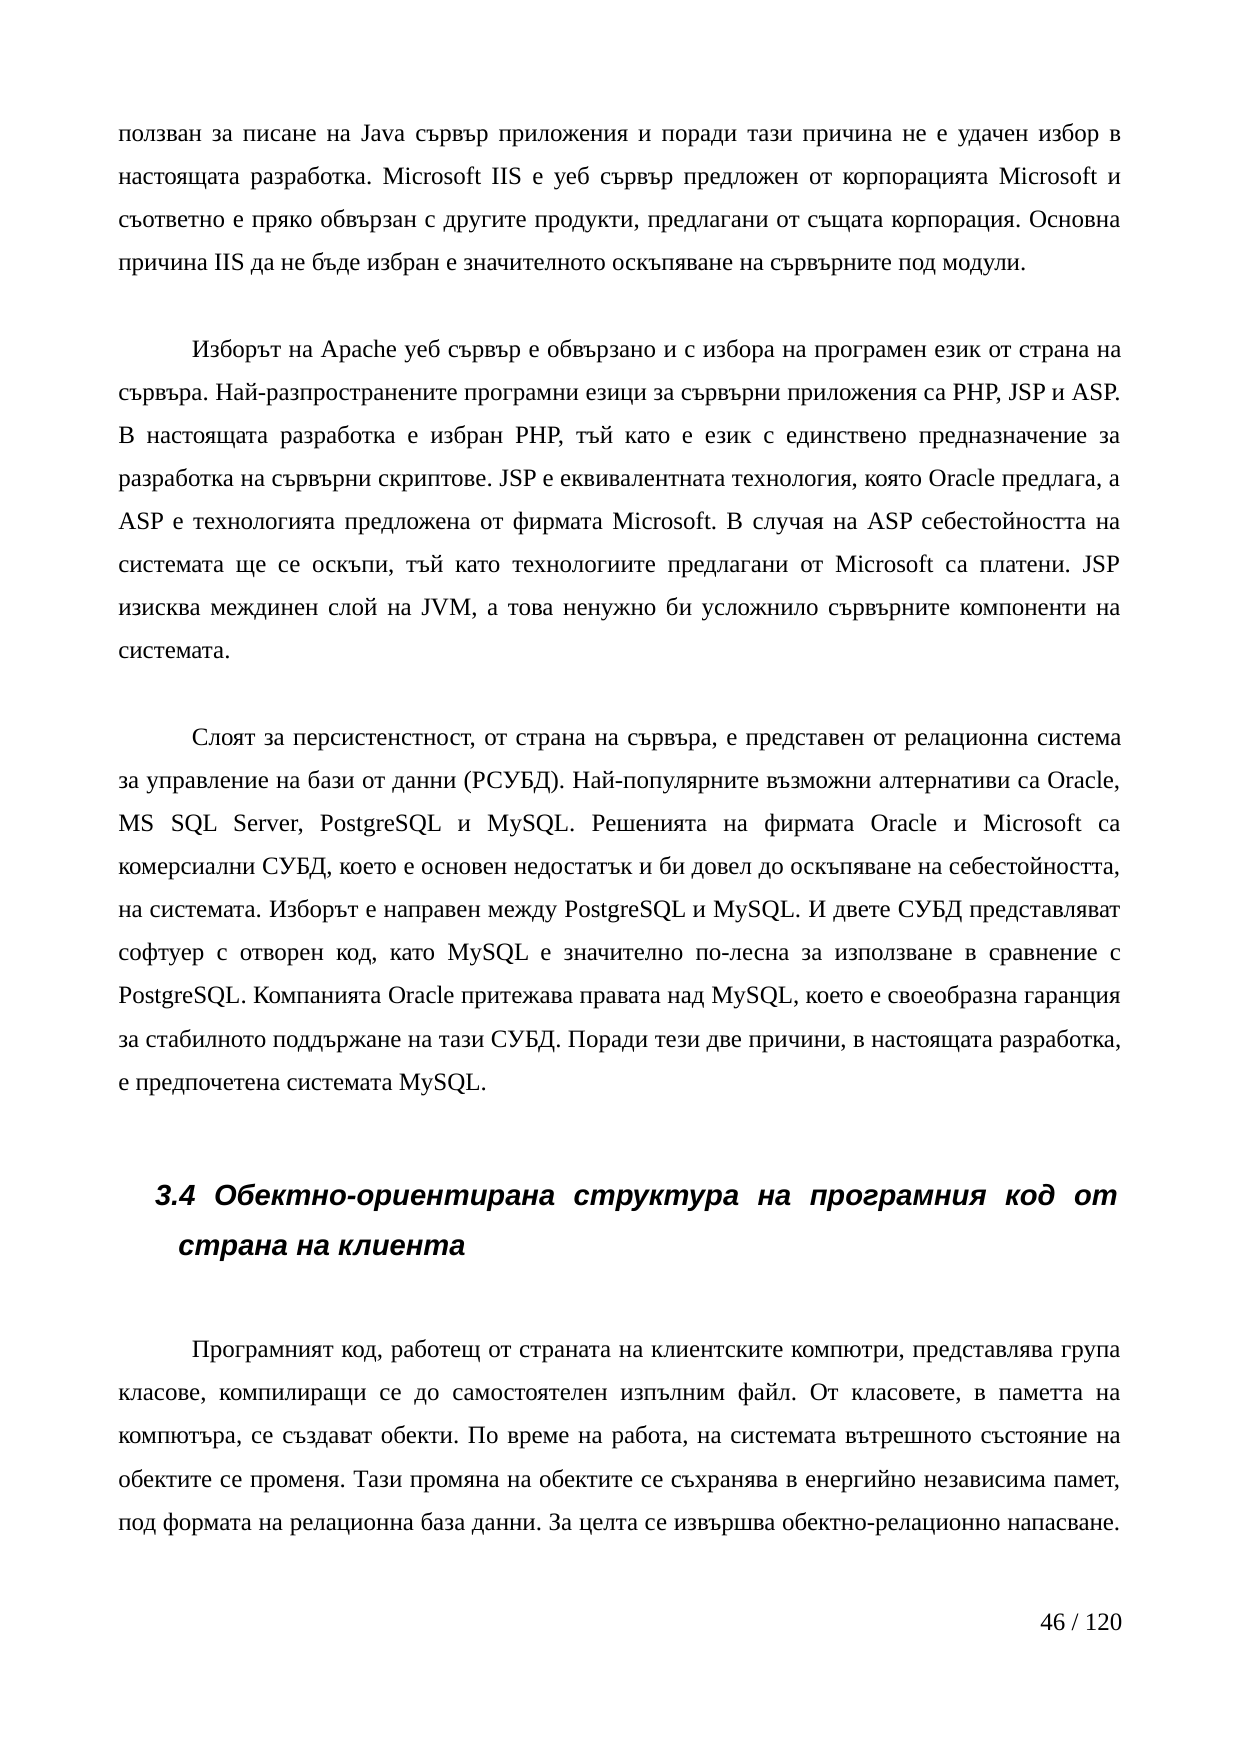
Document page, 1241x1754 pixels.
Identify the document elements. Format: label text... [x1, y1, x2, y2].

subtitle 3.4 Обектно-ориентирана структура на програмния код от страна на клиента [118, 1178, 1122, 1262]
text Изборът на Apache уеб сървър е обвързано и с избора на програмен език от страна на сървъра. Най-разпространените програмни езици за сървърни приложения са PHP, JSP и ASP. В настоящата разработка е избран PHP, тъй като е език с единствено предназначение за разработка на сървърни скриптове. JSP е еквивалентната технология, която Oracle предлага, а ASP е технологията предложена от фирмата Microsoft. В случая на ASP себестойността на системата ще се оскъпи, тъй като технологиите предлагани от Microsoft са платени. JSP изисква междинен слой на JVM, а това ненужно би усложнило сървърните компоненти на системата. [118, 334, 1122, 664]
text Програмният код, работещ от страната на клиентските компютри, представлява група класове, компилиращи се до самостоятелен изпълним файл. От класовете, в паметта на компютъра, се създават обекти. По време на работа, на системата вътрешното състояние на обектите се променя. Тази промяна на обектите се съхранява в енергийно независима памет, под формата на релационна база данни. За целта се извършва обектно-релационно напасване. [118, 1334, 1122, 1536]
text Слоят за персистенстност, от страна на сървъра, е представен от релационна система за управление на бази от данни (РСУБД). Най-популярните възможни алтернативи са Oracle, MS SQL Server, PostgreSQL и MySQL. Решенията на фирмата Oracle и Microsoft са комерсиални СУБД, което е основен недостатък и би довел до оскъпяване на себестойността, на системата. Изборът е направен между PostgreSQL и MySQL. И двете СУБД представляват софтуер с отворен код, като MySQL е значително по-лесна за използване в сравнение с PostgreSQL. Компанията Oracle притежава правата над MySQL, което е своеобразна гаранция за стабилното поддържане на тази СУБД. Поради тези две причини, в настоящата разработка, е предпочетена системата MySQL. [118, 722, 1122, 1096]
text ползван за писане на Java сървър приложения и поради тази причина не е удачен избор в настоящата разработка. Microsoft IIS е уеб сървър предложен от корпорацията Microsoft и съответно е пряко обвързан с другите продукти, предлагани от същата корпорация. Основна причина IIS да не бъде избран е значителното оскъпяване на сървърните под модули. [118, 118, 1122, 276]
